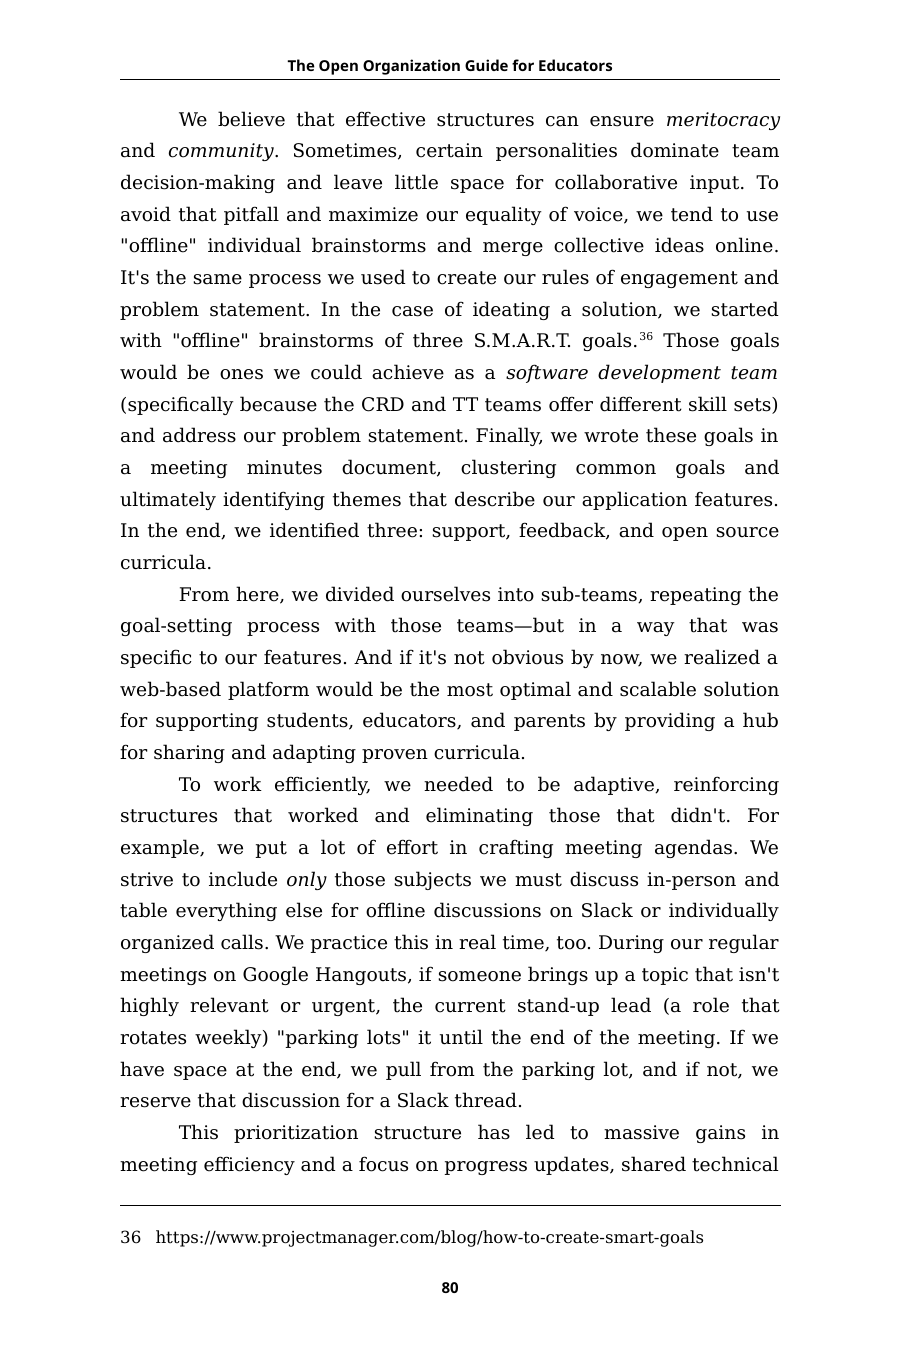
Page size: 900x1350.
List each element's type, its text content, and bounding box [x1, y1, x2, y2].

text https://www.projectmanager.com/blog/how-to-create-smart-goals [120, 1228, 780, 1247]
text We believe that effective structures can ensure meritocracy and community. Sometimes, certain personalities dominate team decision-making and leave little space for collaborative input. To avoid that pitfall and maximize our equality of voice, we tend to use "offline" individual brainstorms and merge collective ideas online. It's the same process we used to create our rules of engagement and problem statement. In the case of ideating a solution, we started with "offline" brainstorms of three S.M.A.R.T. goals. Those goals would be ones we could achieve as a software development team (specifically because the CRD and TT teams offer different skill sets) and address our problem statement. Finally, we wrote these goals in a meeting minutes document, clustering common goals and ultimately identifying themes that describe our application features. In the end, we identified three: support, feedback, and open source curricula. [120, 109, 780, 574]
text This prioritization structure has led to massive gains in meeting efficiency and a focus on progress updates, shared technical [120, 1122, 780, 1176]
text From here, we divided ourselves into sub-teams, repeating the goal-setting process with those teams—but in a way that was specific to our features. And if it's not obvious by now, we realized a web-based platform would be the most optimal and scalable solution for supporting students, educators, and parents by providing a hub for sharing and adapting proven curricula. [120, 584, 780, 764]
text To work efficiently, we needed to be adaptive, reinforcing structures that worked and eliminating those that didn't. For example, we put a lot of effort in crafting meeting agendas. We strive to include only those subjects we must discuss in-person and table everything else for offline discussions on Slack or individually organized calls. We practice this in real time, too. During our regular meetings on Google Hangouts, if someone brings up a topic that isn't highly relevant or urgent, the current stand-up lead (a role that rotates weekly) "parking lots" it until the end of the meeting. If we have space at the end, we pull from the parking lot, and if not, we reserve that discussion for a Slack thread. [120, 774, 780, 1112]
